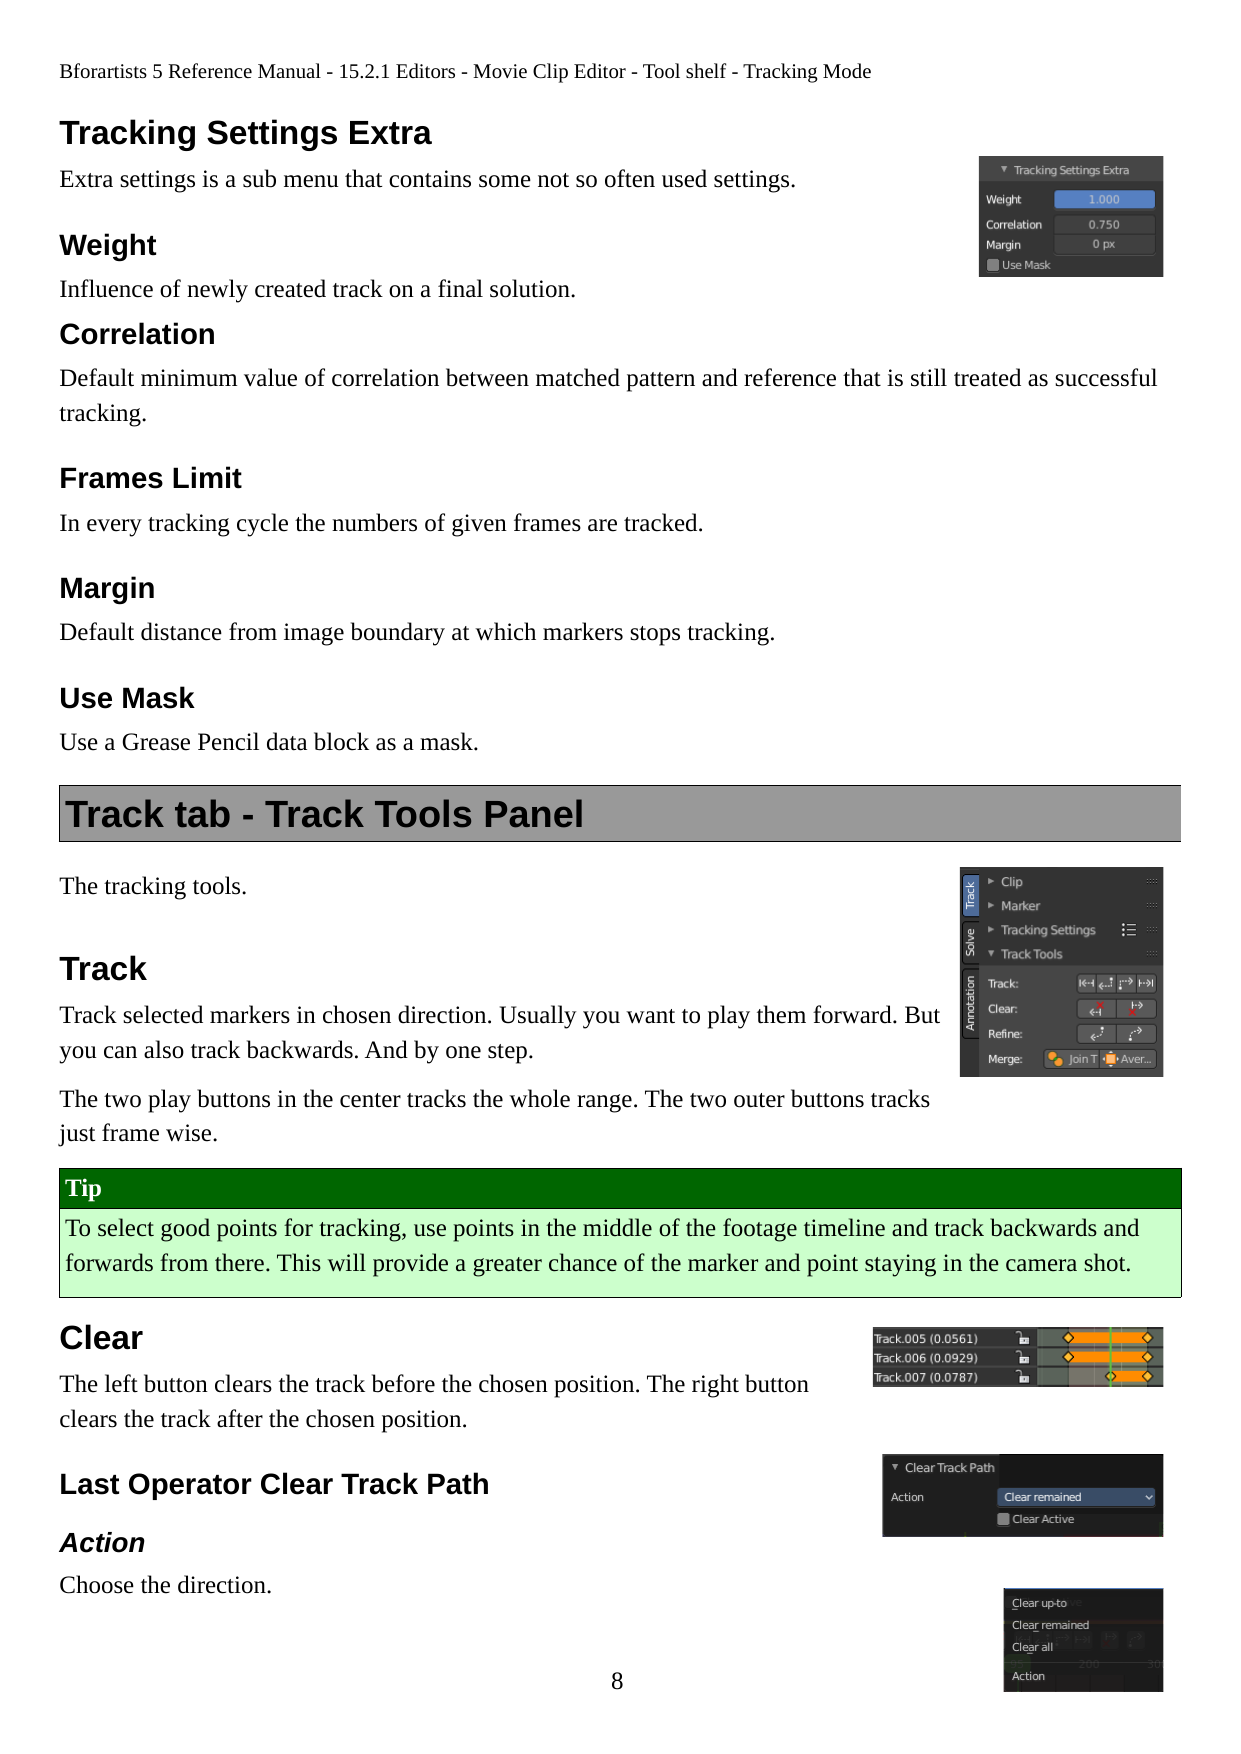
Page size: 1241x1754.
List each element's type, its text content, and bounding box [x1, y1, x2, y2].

subtitle Weight [59, 227, 978, 261]
subtitle Clear [59, 1318, 1181, 1357]
picture [872, 1327, 1164, 1387]
text The two play buttons in the center tracks the whole range. The two outer buttons tracks just frame wise. [59, 1084, 1181, 1147]
text Default minimum value of correlation between matched pattern and reference that is still treated as successful tracking. [59, 363, 1181, 426]
subtitle [1164, 227, 1181, 261]
text Default distance from image boundary at which markers stops tracking. [59, 617, 1181, 646]
subtitle Frames Limit [59, 461, 1181, 495]
text Choose the direction. [59, 1570, 1181, 1599]
table_header Tip [60, 1169, 1181, 1208]
text The tracking tools. [59, 871, 959, 899]
table_cell To select good points for tracking, use points in the middle of the footage timeline and track backwards and forwards from there. This will provide a greater chance of the marker and point staying in the camera shot. [60, 1209, 1181, 1297]
picture [1003, 1588, 1164, 1692]
text [1164, 871, 1181, 899]
subtitle [1164, 949, 1181, 988]
text Use a Grease Pencil data block as a mask. [59, 727, 1181, 756]
subtitle Action [59, 1526, 1181, 1558]
subtitle Use Mask [59, 681, 1181, 715]
subtitle Margin [59, 571, 1181, 605]
subtitle Last Operator Clear Track Path [59, 1467, 882, 1501]
text Extra settings is a sub menu that contains some not so often used settings. [59, 164, 978, 192]
picture [882, 1454, 1164, 1537]
subtitle Correlation [59, 317, 1181, 351]
text Track selected markers in chosen direction. Usually you want to play them forward. But you can also track backwards. And by one step. [59, 1000, 959, 1063]
picture [959, 867, 1164, 1077]
subtitle Track [59, 949, 959, 988]
text In every tracking cycle the numbers of given frames are tracked. [59, 508, 1181, 536]
picture [978, 156, 1164, 277]
text The left button clears the track before the chosen position. The right button clears the track after the chosen position. [59, 1369, 1181, 1432]
table_header Track tab - Track Tools Panel [60, 786, 1181, 841]
subtitle Tracking Settings Extra [59, 113, 1181, 151]
text Influence of newly created track on a final solution. [59, 274, 1181, 302]
